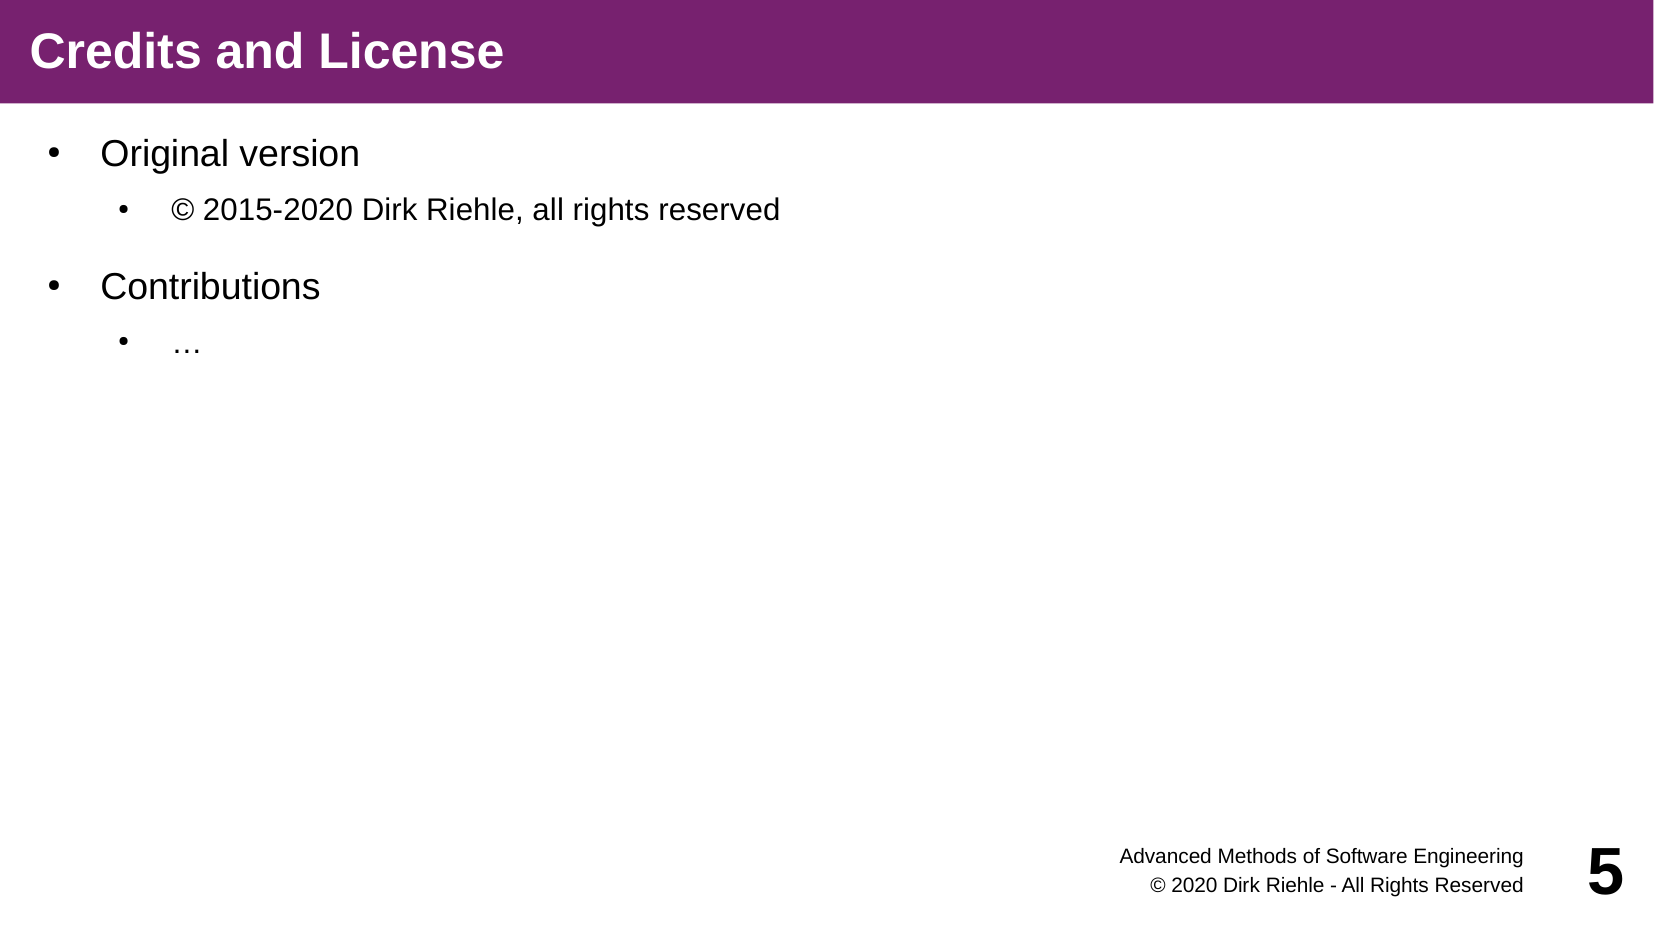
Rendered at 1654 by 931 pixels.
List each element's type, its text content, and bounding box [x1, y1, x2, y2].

list Original version © 2015-2020 Dirk Riehle, all rights reserved Contributions … [29, 132, 1625, 813]
title Credits and License [0, 0, 1654, 104]
